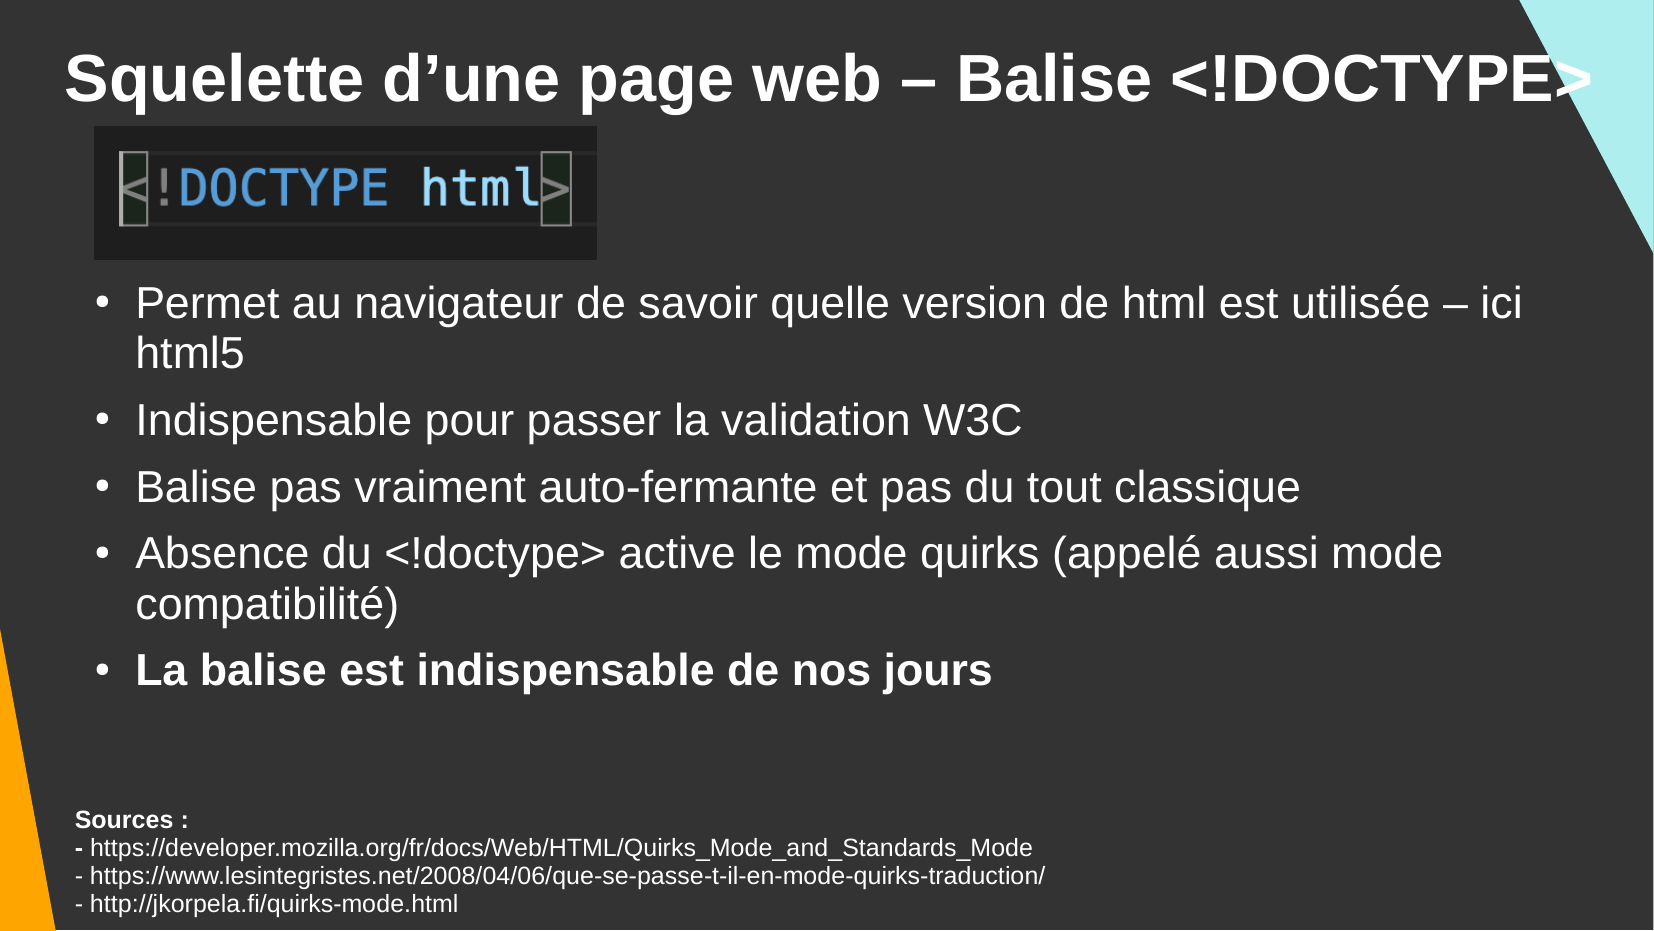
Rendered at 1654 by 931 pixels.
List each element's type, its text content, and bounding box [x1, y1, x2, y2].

picture [94, 126, 597, 260]
list Permet au navigateur de savoir quelle version de html est utilisée – ici html5 Indispensable pour passer la validation W3C Balise pas vraiment auto-fermante et pas du tout classique Absence du <!doctype> active le mode quirks (appelé aussi mode compatibilité) La balise est indispensable de nos jours [80, 278, 1635, 698]
text_box [1519, 0, 1654, 255]
title Squelette d’une page web – Balise <!DOCTYPE> [64, 40, 1635, 153]
text_box Sources : - https://developer.mozilla.org/fr/docs/Web/HTML/Quirks_Mode_and_Standards_Mode - https://www.lesintegristes.net/2008/04/06/que-se-passe-t-il-en-mode-quirks-traduction/ - http://jkorpela.fi/quirks-mode.html [59, 798, 1546, 931]
text_box [0, 628, 56, 931]
